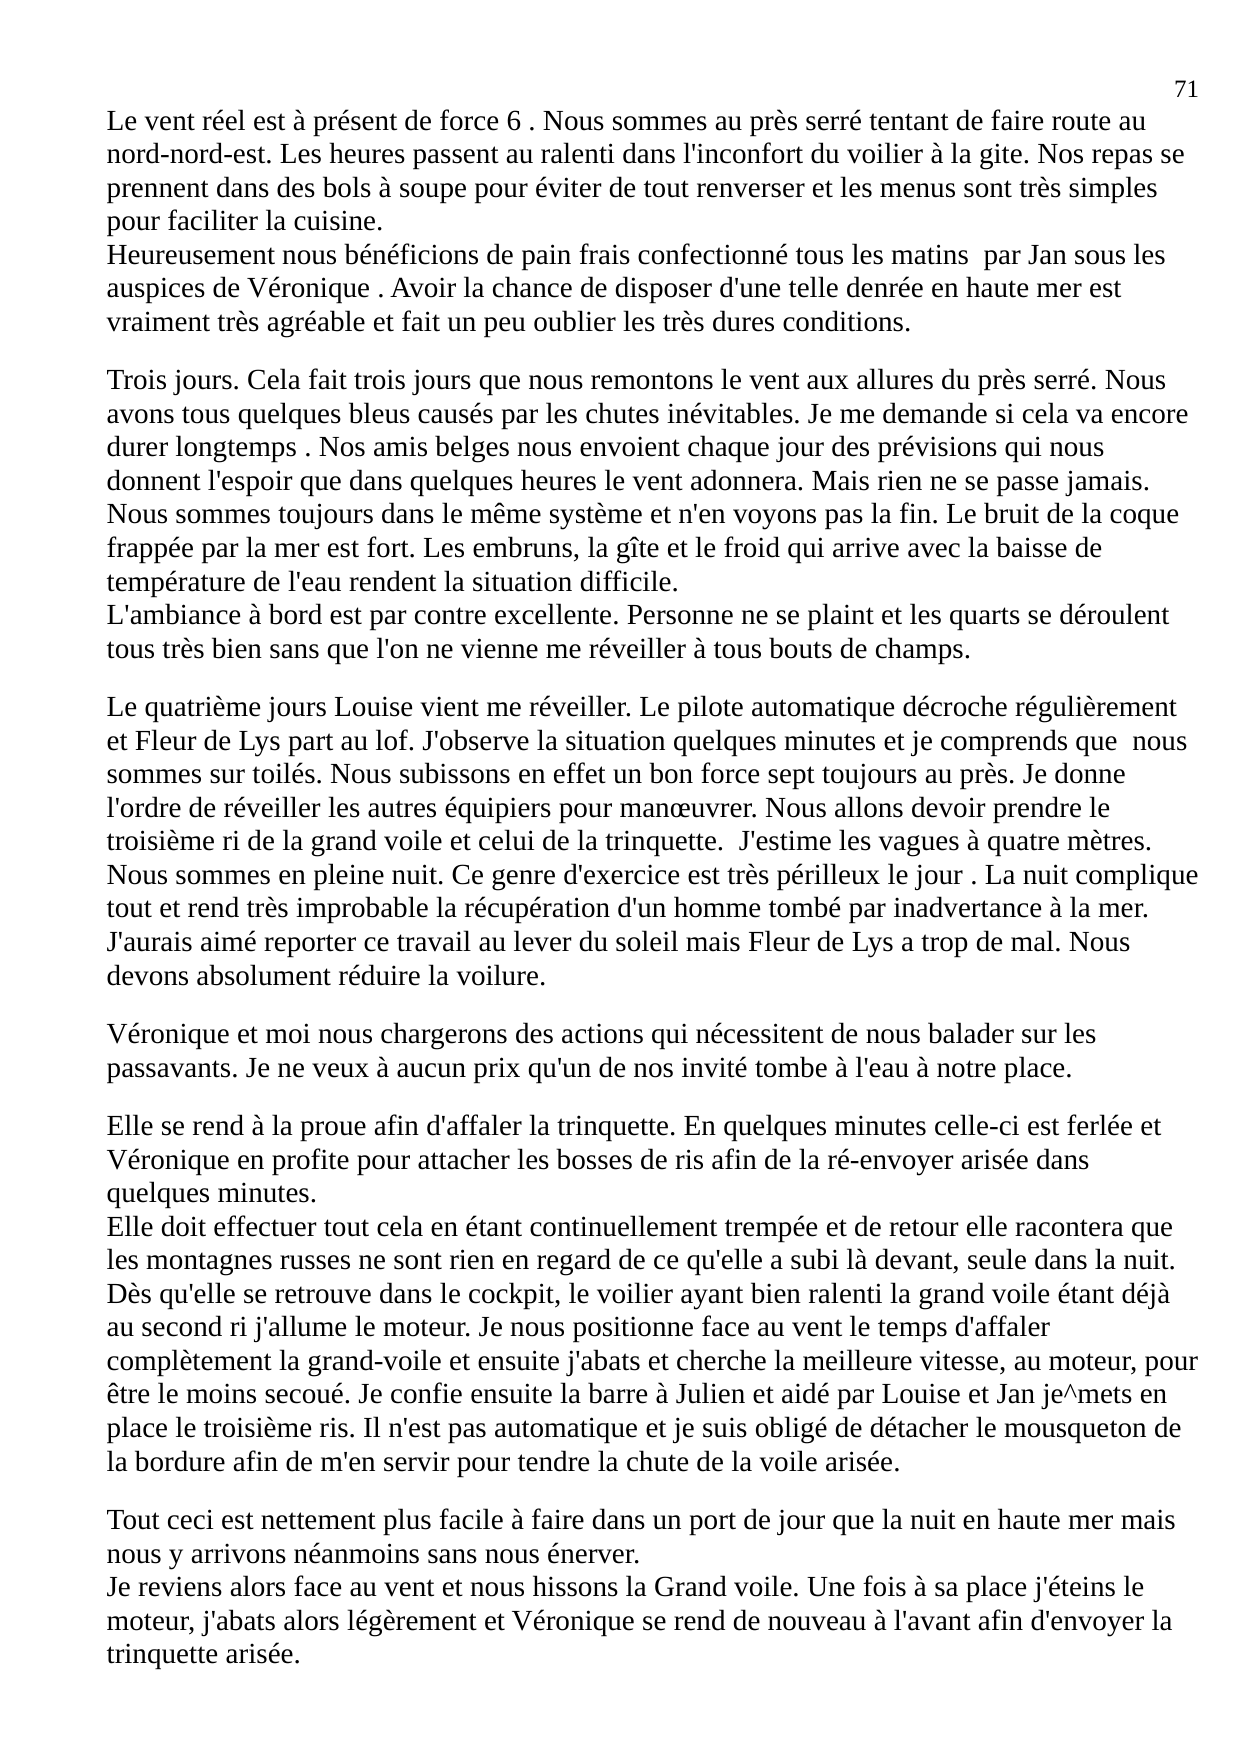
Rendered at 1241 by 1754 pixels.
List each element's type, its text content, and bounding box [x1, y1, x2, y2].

text Elle se rend à la proue afin d'affaler la trinquette. En quelques minutes celle-ci est ferlée et Véronique en profite pour attacher les bosses de ris afin de la ré-envoyer arisée dans quelques minutes. Elle doit effectuer tout cela en étant continuellement trempée et de retour elle racontera que les montagnes russes ne sont rien en regard de ce qu'elle a subi là devant, seule dans la nuit. Dès qu'elle se retrouve dans le cockpit, le voilier ayant bien ralenti la grand voile étant déjà au second ri j'allume le moteur. Je nous positionne face au vent le temps d'affaler complètement la grand-voile et ensuite j'abats et cherche la meilleure vitesse, au moteur, pour être le moins secoué. Je confie ensuite la barre à Julien et aidé par Louise et Jan je^mets en place le troisième ris. Il n'est pas automatique et je suis obligé de détacher le mousqueton de la bordure afin de m'en servir pour tendre la chute de la voile arisée. [106, 1108, 1199, 1477]
text Tout ceci est nettement plus facile à faire dans un port de jour que la nuit en haute mer mais nous y arrivons néanmoins sans nous énerver. Je reviens alors face au vent et nous hissons la Grand voile. Une fois à sa place j'éteins le moteur, j'abats alors légèrement et Véronique se rend de nouveau à l'avant afin d'envoyer la trinquette arisée. [106, 1502, 1199, 1670]
text Trois jours. Cela fait trois jours que nous remontons le vent aux allures du près serré. Nous avons tous quelques bleus causés par les chutes inévitables. Je me demande si cela va encore durer longtemps . Nos amis belges nous envoient chaque jour des prévisions qui nous donnent l'espoir que dans quelques heures le vent adonnera. Mais rien ne se passe jamais. Nous sommes toujours dans le même système et n'en voyons pas la fin. Le bruit de la coque frappée par la mer est fort. Les embruns, la gîte et le froid qui arrive avec la baisse de température de l'eau rendent la situation difficile. L'ambiance à bord est par contre excellente. Personne ne se plaint et les quarts se déroulent tous très bien sans que l'on ne vienne me réveiller à tous bouts de champs. [106, 362, 1199, 664]
text Véronique et moi nous chargerons des actions qui nécessitent de nous balader sur les passavants. Je ne veux à aucun prix qu'un de nos invité tombe à l'eau à notre place. [106, 1016, 1199, 1083]
text Le vent réel est à présent de force 6 . Nous sommes au près serré tentant de faire route au nord-nord-est. Les heures passent au ralenti dans l'inconfort du voilier à la gite. Nos repas se prennent dans des bols à soupe pour éviter de tout renverser et les menus sont très simples pour faciliter la cuisine. Heureusement nous bénéficions de pain frais confectionné tous les matins par Jan sous les auspices de Véronique . Avoir la chance de disposer d'une telle denrée en haute mer est vraiment très agréable et fait un peu oublier les très dures conditions. [106, 103, 1199, 337]
text Le quatrième jours Louise vient me réveiller. Le pilote automatique décroche régulièrement et Fleur de Lys part au lof. J'observe la situation quelques minutes et je comprends que nous sommes sur toilés. Nous subissons en effet un bon force sept toujours au près. Je donne l'ordre de réveiller les autres équipiers pour manœuvrer. Nous allons devoir prendre le troisième ri de la grand voile et celui de la trinquette. J'estime les vagues à quatre mètres. Nous sommes en pleine nuit. Ce genre d'exercice est très périlleux le jour . La nuit complique tout et rend très improbable la récupération d'un homme tombé par inadvertance à la mer. J'aurais aimé reporter ce travail au lever du soleil mais Fleur de Lys a trop de mal. Nous devons absolument réduire la voilure. [106, 689, 1199, 991]
